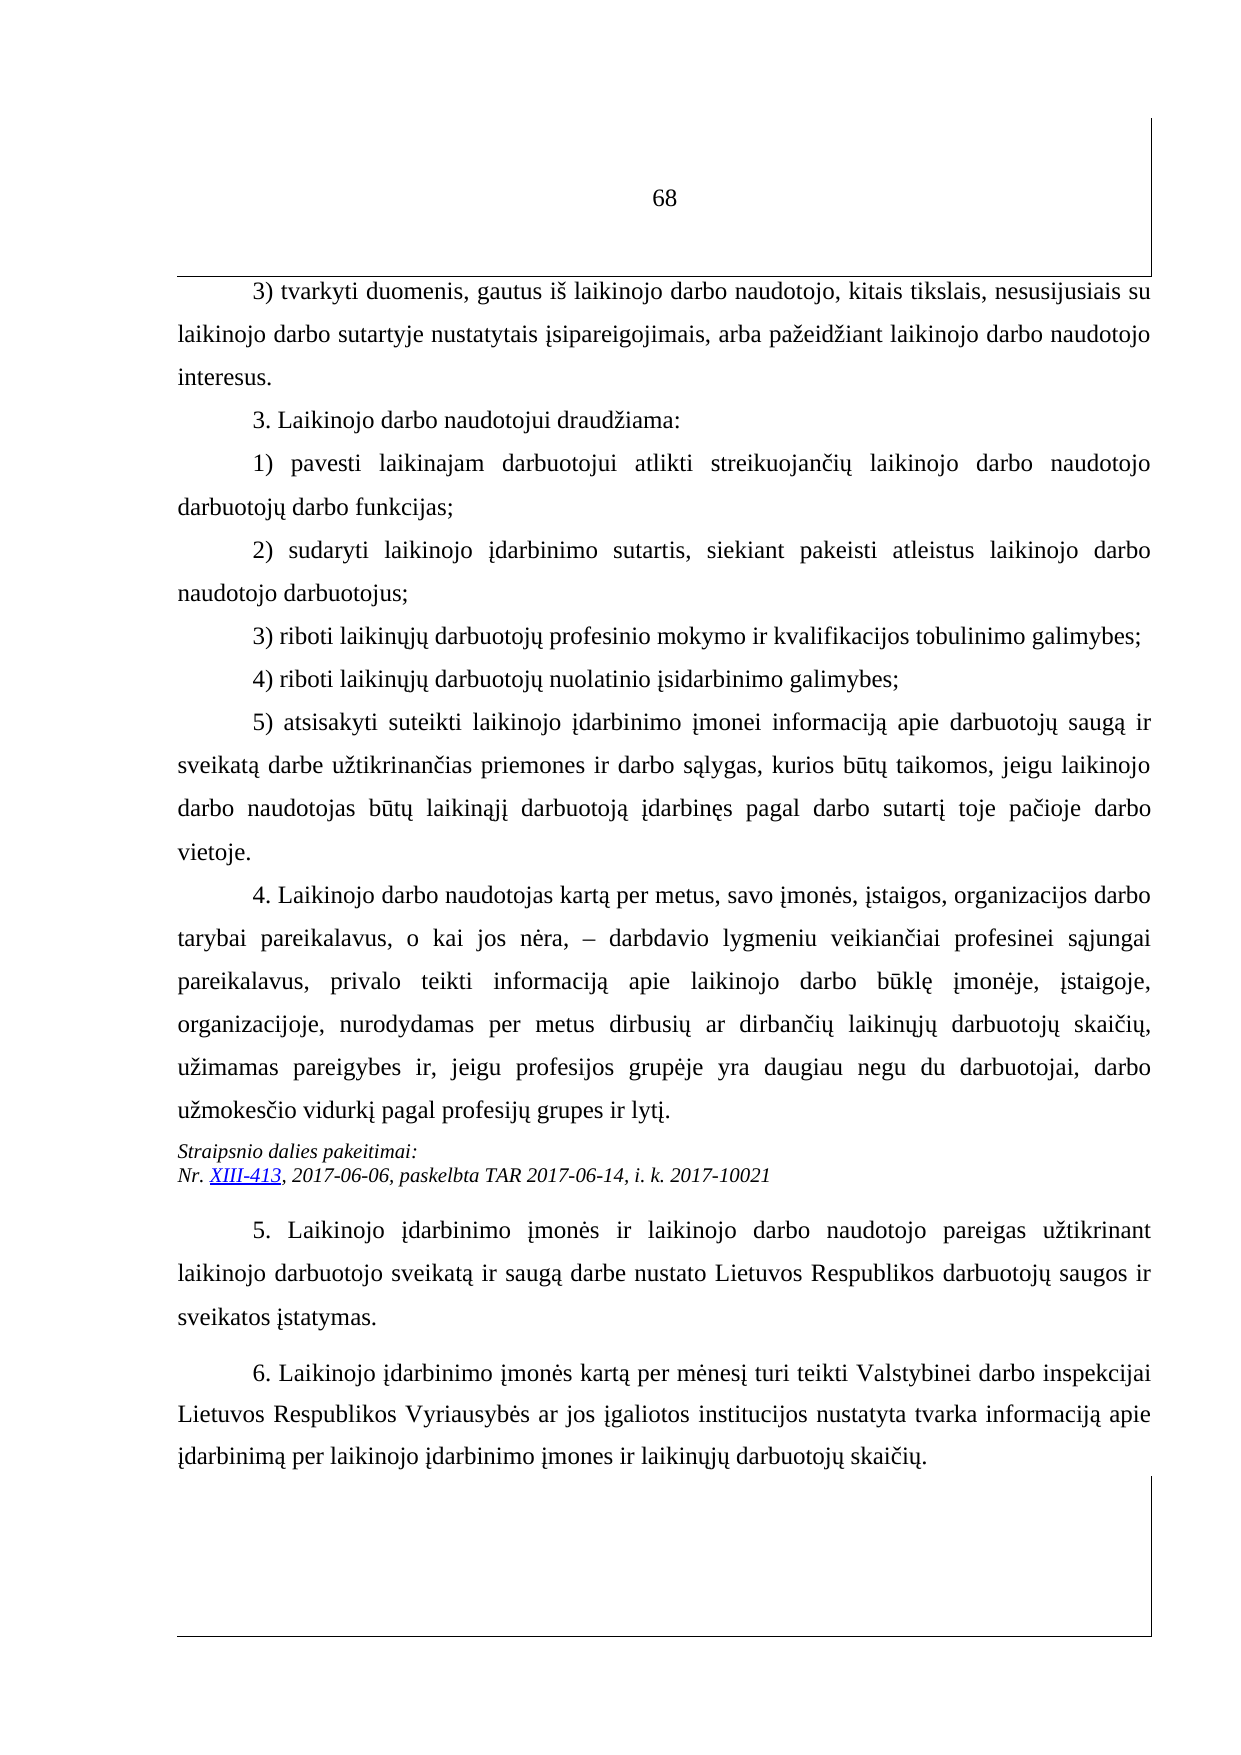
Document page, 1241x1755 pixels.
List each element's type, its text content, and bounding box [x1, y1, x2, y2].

text Straipsnio dalies pakeitimai: [177, 1138, 1152, 1163]
text 3) tvarkyti duomenis, gautus iš laikinojo darbo naudotojo, kitais tikslais, nesusijusiais su laikinojo darbo sutartyje nustatytais įsipareigojimais, arba pažeidžiant laikinojo darbo naudotojo interesus. [177, 276, 1152, 391]
text 5. Laikinojo įdarbinimo įmonės ir laikinojo darbo naudotojo pareigas užtikrinant laikinojo darbuotojo sveikatą ir saugą darbe nustato Lietuvos Respublikos darbuotojų saugos ir sveikatos įstatymas. [177, 1215, 1152, 1330]
text 4. Laikinojo darbo naudotojas kartą per metus, savo įmonės, įstaigos, organizacijos darbo tarybai pareikalavus, o kai jos nėra, – darbdavio lygmeniu veikiančiai profesinei sąjungai pareikalavus, privalo teikti informaciją apie laikinojo darbo būklę įmonėje, įstaigoje, organizacijoje, nurodydamas per metus dirbusių ar dirbančių laikinųjų darbuotojų skaičių, užimamas pareigybes ir, jeigu profesijos grupėje yra daugiau negu du darbuotojai, darbo užmokesčio vidurkį pagal profesijų grupes ir lytį. [177, 880, 1152, 1124]
text 4) riboti laikinųjų darbuotojų nuolatinio įsidarbinimo galimybes; [177, 664, 1152, 693]
text 6. Laikinojo įdarbinimo įmonės kartą per mėnesį turi teikti Valstybinei darbo inspekcijai Lietuvos Respublikos Vyriausybės ar jos įgaliotos institucijos nustatyta tvarka informaciją apie įdarbinimą per laikinojo įdarbinimo įmones ir laikinųjų darbuotojų skaičių. [177, 1345, 1152, 1470]
text 3. Laikinojo darbo naudotojui draudžiama: [177, 405, 1152, 434]
text 2) sudaryti laikinojo įdarbinimo sutartis, siekiant pakeisti atleistus laikinojo darbo naudotojo darbuotojus; [177, 535, 1152, 607]
text Nr. XIII-413, 2017-06-06, paskelbta TAR 2017-06-14, i. k. 2017-10021 [177, 1163, 1152, 1187]
text 3) riboti laikinųjų darbuotojų profesinio mokymo ir kvalifikacijos tobulinimo galimybes; [177, 621, 1152, 650]
text 1) pavesti laikinajam darbuotojui atlikti streikuojančių laikinojo darbo naudotojo darbuotojų darbo funkcijas; [177, 448, 1152, 520]
text 5) atsisakyti suteikti laikinojo įdarbinimo įmonei informaciją apie darbuotojų saugą ir sveikatą darbe užtikrinančias priemones ir darbo sąlygas, kurios būtų taikomos, jeigu laikinojo darbo naudotojas būtų laikinąjį darbuotoją įdarbinęs pagal darbo sutartį toje pačioje darbo vietoje. [177, 707, 1152, 865]
